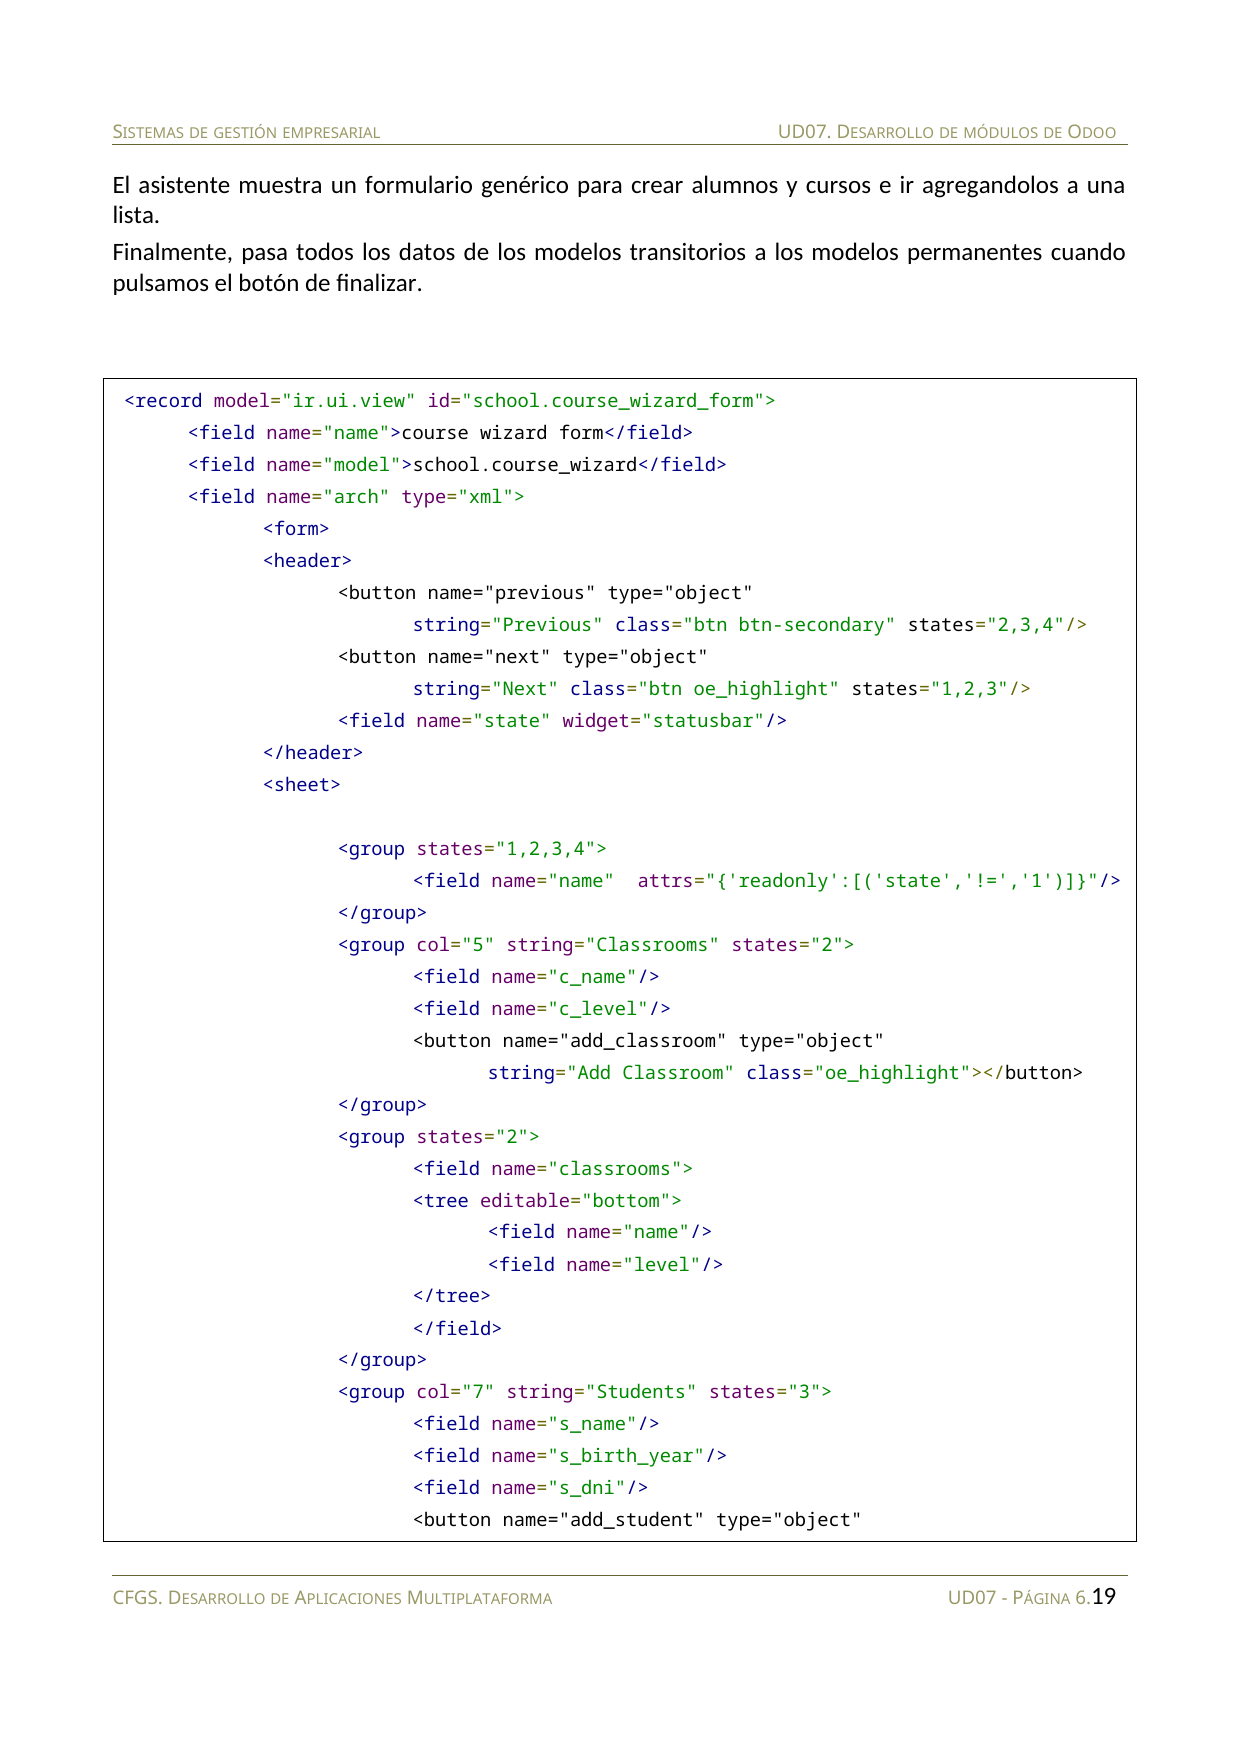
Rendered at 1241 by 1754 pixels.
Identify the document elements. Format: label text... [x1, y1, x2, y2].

text </group> [104, 1337, 1136, 1369]
text <field name="level"/> [104, 1241, 1136, 1273]
text <record model="ir.ui.view" id="school.course_wizard_form"> [104, 379, 1136, 410]
text </group> [104, 1082, 1136, 1113]
text string="Next" class="btn oe_highlight" states="1,2,3"/> [104, 666, 1136, 698]
text <form> [104, 506, 1136, 538]
text </tree> [104, 1273, 1136, 1305]
text <tree editable="bottom"> [104, 1177, 1136, 1209]
text <button name="previous" type="object" [104, 570, 1136, 602]
text <field name="c_level"/> [104, 986, 1136, 1018]
text <group col="5" string="Classrooms" states="2"> [104, 922, 1136, 954]
text <group states="2"> [104, 1113, 1136, 1146]
text <button name="add_classroom" type="object" [104, 1018, 1136, 1049]
text <header> [104, 538, 1136, 570]
text </header> [104, 730, 1136, 762]
text <field name="model">school.course_wizard</field> [104, 442, 1136, 474]
text <group col="7" string="Students" states="3"> [104, 1369, 1136, 1401]
text El asistente muestra un formulario genérico para crear alumnos y cursos e ir agregandolos a una lista. [112, 169, 1128, 230]
text <field name="c_name"/> [104, 954, 1136, 986]
text <field name="name" attrs="{'readonly':[('state','!=','1')]}"/> [104, 858, 1136, 890]
text <field name="s_birth_year"/> [104, 1433, 1136, 1465]
text <group states="1,2,3,4"> [104, 826, 1136, 858]
text <field name="s_name"/> [104, 1401, 1136, 1433]
text </field> [104, 1305, 1136, 1337]
text <field name="name">course wizard form</field> [104, 410, 1136, 442]
text <button name="add_student" type="object" [104, 1497, 1136, 1541]
text Finalmente, pasa todos los datos de los modelos transitorios a los modelos permanentes cuando pulsamos el botón de finalizar. [112, 237, 1128, 298]
text <sheet> [104, 762, 1136, 797]
text <field name="s_dni"/> [104, 1465, 1136, 1497]
text string="Add Classroom" class="oe_highlight"></button> [104, 1049, 1136, 1082]
text <button name="next" type="object" [104, 634, 1136, 666]
text </group> [104, 890, 1136, 922]
text string="Previous" class="btn btn-secondary" states="2,3,4"/> [104, 602, 1136, 634]
text <field name="classrooms"> [104, 1146, 1136, 1177]
text <field name="arch" type="xml"> [104, 474, 1136, 506]
text <field name="name"/> [104, 1209, 1136, 1241]
text <field name="state" widget="statusbar"/> [104, 698, 1136, 730]
